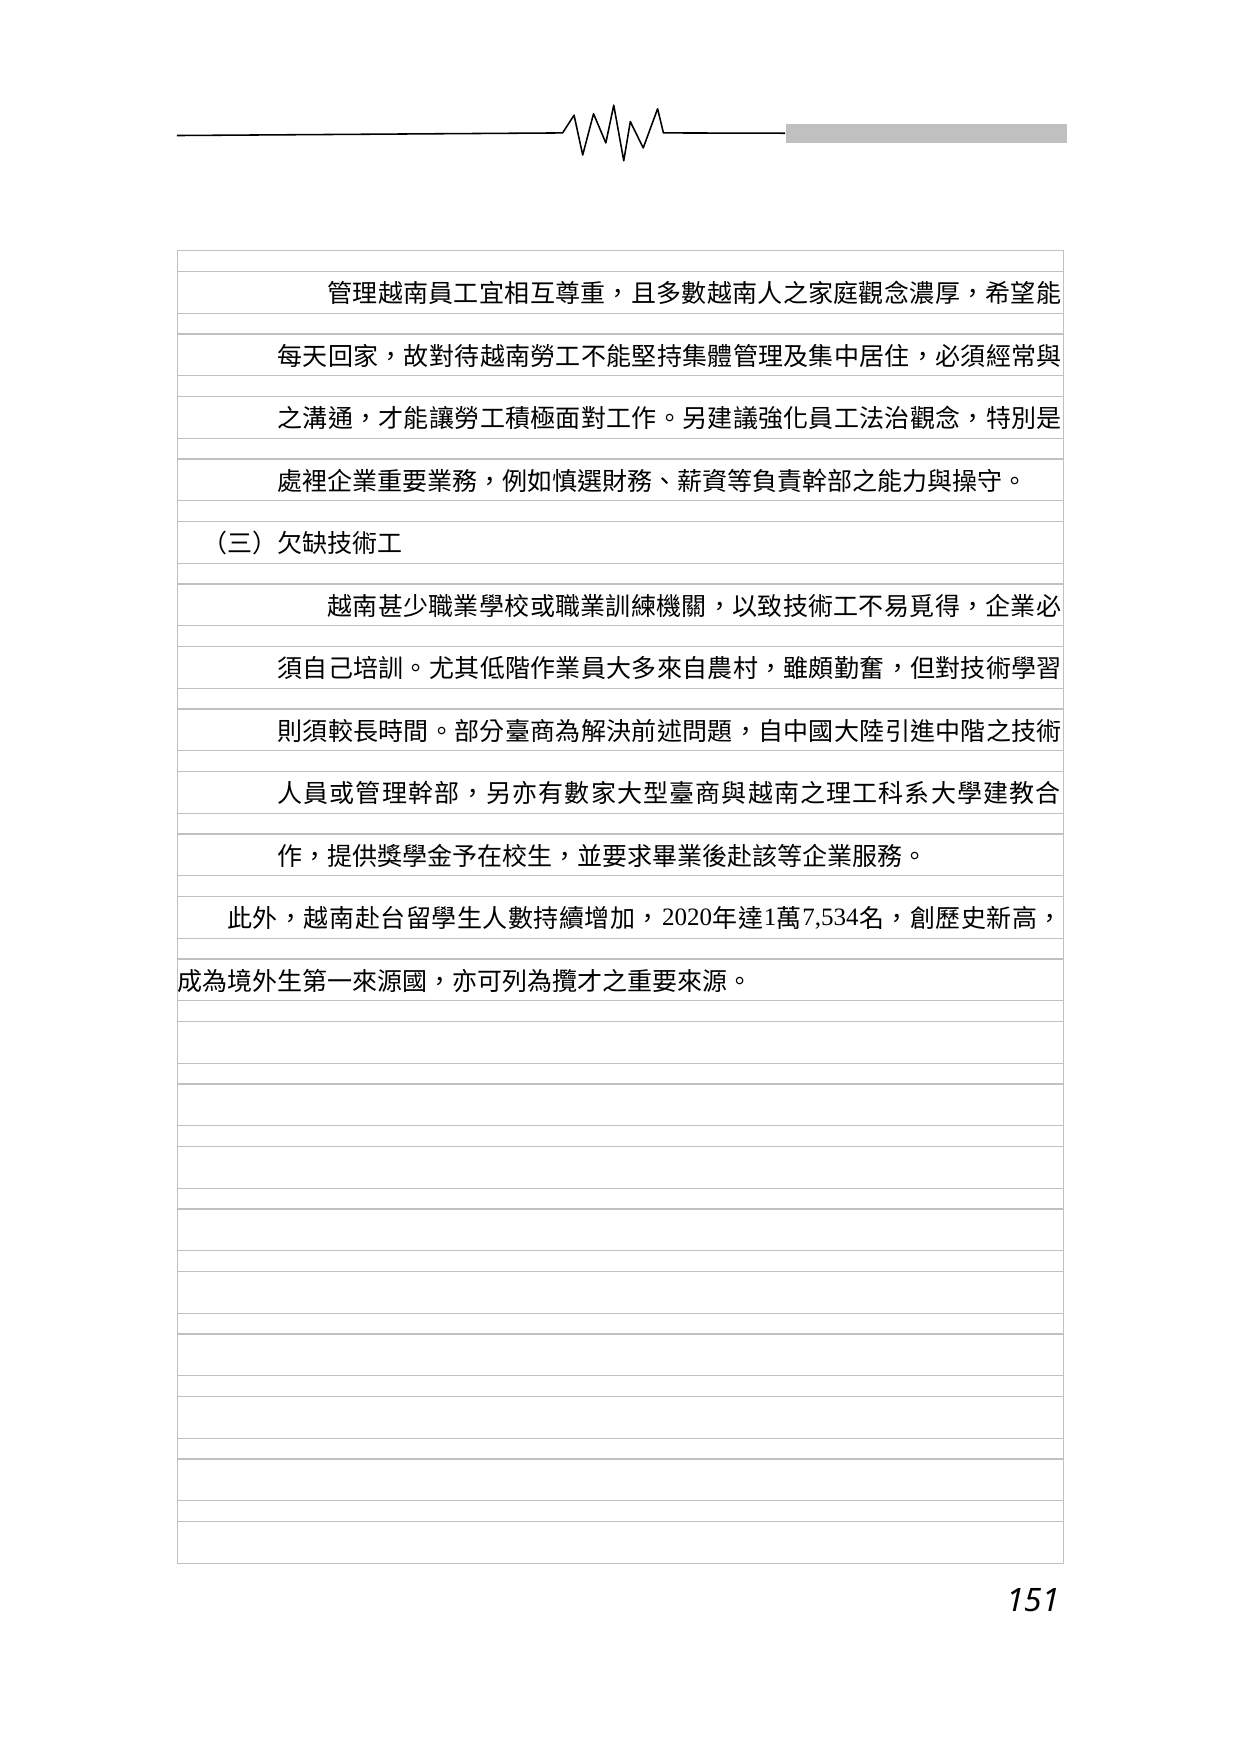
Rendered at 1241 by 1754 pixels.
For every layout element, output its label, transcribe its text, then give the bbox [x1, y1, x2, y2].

text [277, 439, 1063, 458]
text [277, 251, 1063, 271]
text [277, 376, 1063, 396]
text [202, 501, 1063, 521]
text 須自己培訓。尤其低階作業員大多來自農村，雖頗勤奮，但對技術學習 [277, 647, 1063, 688]
text 作，提供獎學金予在校生，並要求畢業後赴該等企業服務。 [277, 835, 1063, 875]
text [277, 751, 1063, 771]
text [178, 876, 1063, 896]
text 處裡企業重要業務，例如慎選財務、薪資等負責幹部之能力與操守。 [277, 460, 1063, 500]
text 則須較長時間。部分臺商為解決前述問題，自中國大陸引進中階之技術 [277, 710, 1063, 750]
text [277, 314, 1063, 333]
text [178, 939, 1063, 958]
text 成為境外生第一來源國，亦可列為攬才之重要來源。 [178, 960, 1063, 1000]
text 每天回家，故對待越南勞工不能堅持集體管理及集中居住，必須經常與 [277, 335, 1063, 375]
text 之溝通，才能讓勞工積極面對工作。另建議強化員工法治觀念，特別是 [277, 397, 1063, 438]
text 越南甚少職業學校或職業訓練機關，以致技術工不易覓得，企業必 [277, 585, 1063, 625]
text [277, 814, 1063, 833]
text [277, 689, 1063, 708]
text 此外，越南赴台留學生人數持續增加，2020年達1萬7,534名，創歷史新高， [178, 897, 1063, 938]
text （三）欠缺技術工 [202, 522, 1063, 563]
text 管理越南員工宜相互尊重，且多數越南人之家庭觀念濃厚，希望能 [277, 272, 1063, 313]
text [277, 564, 1063, 583]
text 人員或管理幹部，另亦有數家大型臺商與越南之理工科系大學建教合 [277, 772, 1063, 813]
text [277, 626, 1063, 646]
